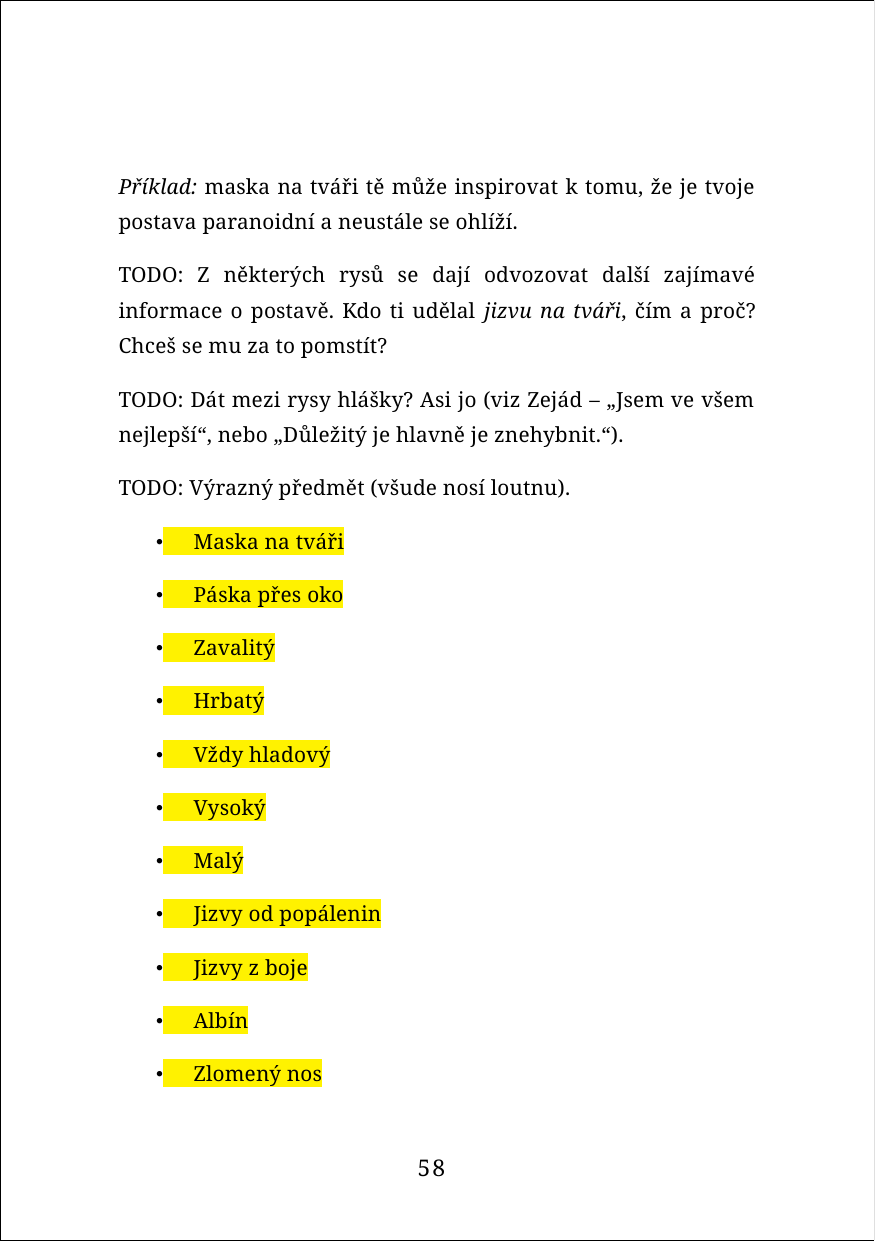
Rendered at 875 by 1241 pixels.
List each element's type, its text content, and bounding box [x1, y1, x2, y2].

list Zlomený nos [156, 1059, 756, 1087]
text TODO: Z některých rysů se dají odvozovat další zajímavé informace o postavě. Kdo ti udělal jizvu na tváři, čím a proč? Chceš se mu za to pomstít? [118, 261, 756, 360]
list Vysoký [156, 793, 756, 821]
list Malý [156, 846, 756, 874]
text TODO: Dát mezi rysy hlášky? Asi jo (viz Zejád – „Jsem ve všem nejlepší“, nebo „Důležitý je hlavně je znehybnit.“). [118, 385, 756, 449]
list Zavalitý [156, 633, 756, 662]
list Jizvy z boje [156, 953, 756, 981]
text TODO: Výrazný předmět (všude nosí loutnu). [118, 473, 756, 502]
list Vždy hladový [156, 740, 756, 768]
list Hrbatý [156, 686, 756, 715]
list Páska přes oko [156, 580, 756, 608]
list Maska na tváři [156, 527, 756, 555]
list Albín [156, 1006, 756, 1034]
list Jizvy od popálenin [156, 899, 756, 928]
text Příklad: maska na tváři tě může inspirovat k tomu, že je tvoje postava paranoidní a neustále se ohlíží. [118, 172, 756, 236]
